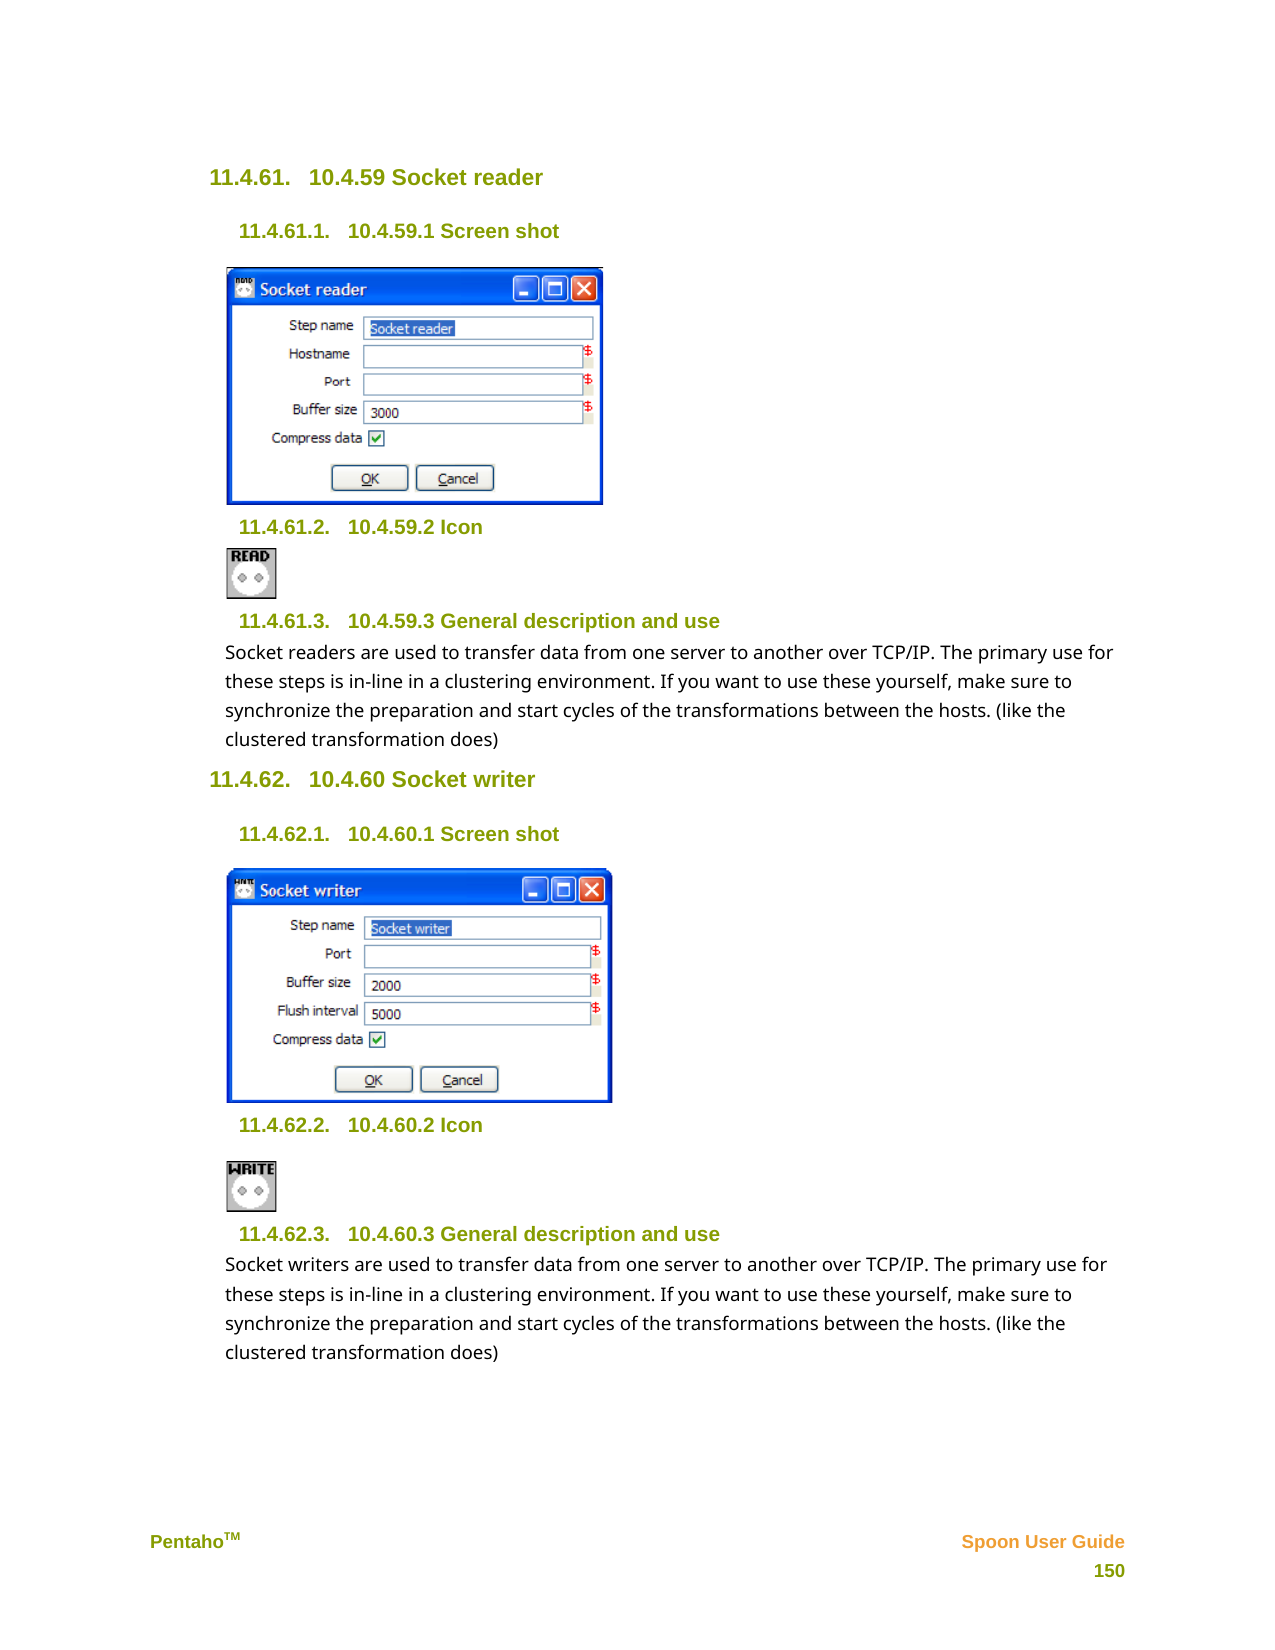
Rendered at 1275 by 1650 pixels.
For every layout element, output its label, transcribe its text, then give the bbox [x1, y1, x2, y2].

subtitle 10.4.59.2 Icon [239, 264, 1125, 541]
subtitle 10.4.60.3 General description and use [239, 1158, 1125, 1248]
subtitle 10.4.59 Socket reader [209, 157, 1125, 192]
text Socket writers are used to transfer data from one server to another over TCP/IP. The primary use for these steps is in-line in a clustering environment. If you want to use these yourself, make sure to synchronize the preparation and start cycles of the transformations between the hosts. (like the clustered transformation does) [225, 1248, 1125, 1365]
text Socket readers are used to transfer data from one server to another over TCP/IP. The primary use for these steps is in-line in a clustering environment. If you want to use these yourself, make sure to synchronize the preparation and start cycles of the transformations between the hosts. (like the clustered transformation does) [225, 636, 1125, 752]
picture [226, 1161, 277, 1212]
subtitle 10.4.60.1 Screen shot [239, 813, 1125, 848]
subtitle 10.4.60.2 Icon [239, 867, 1125, 1139]
subtitle 10.4.59.1 Screen shot [239, 211, 1125, 246]
subtitle 10.4.59.3 General description and use [239, 560, 1125, 635]
picture [226, 548, 277, 599]
subtitle 10.4.60 Socket writer [209, 759, 1125, 794]
